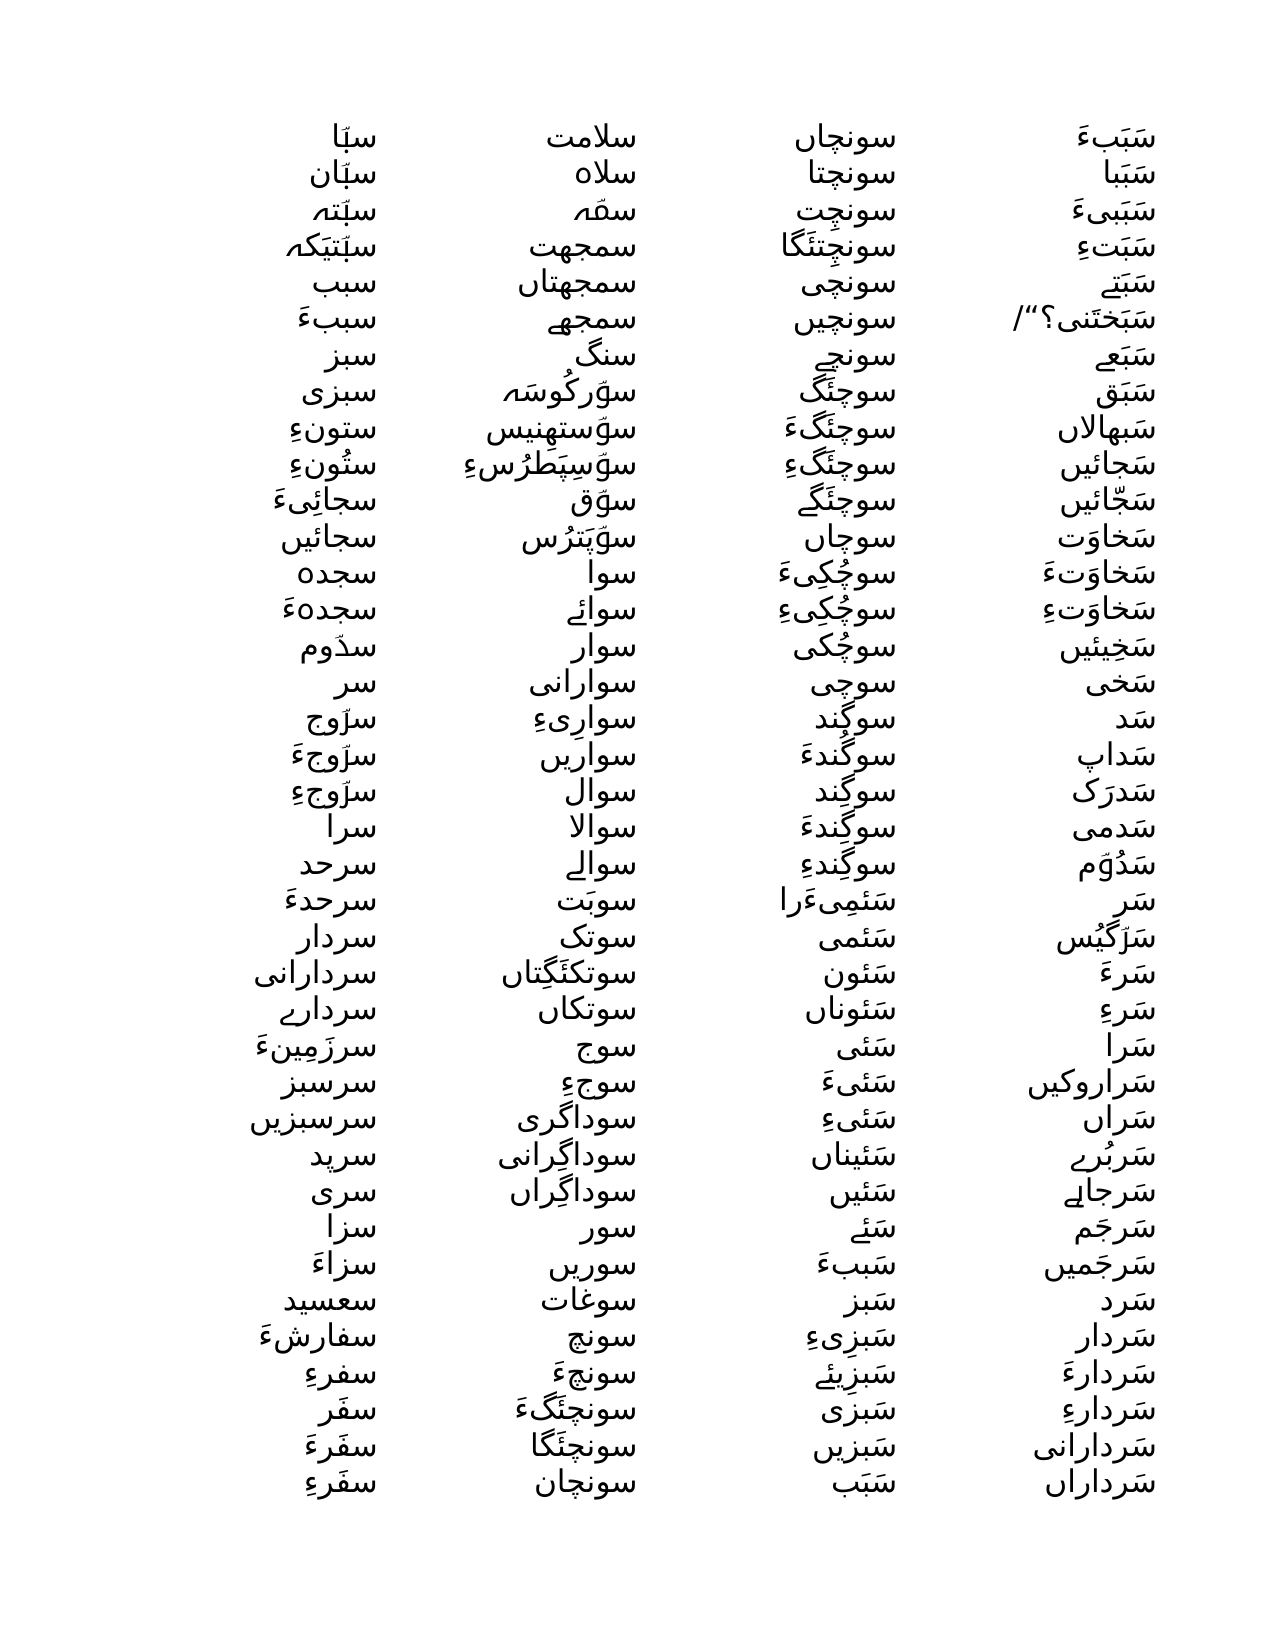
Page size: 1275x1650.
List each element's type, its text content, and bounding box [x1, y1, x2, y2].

text سَرجَمیں [897, 1245, 1157, 1281]
text سوچئَگءَ [637, 409, 897, 445]
text سونچ [378, 1318, 637, 1354]
text سونچاں [637, 118, 897, 154]
text سونچتا [637, 154, 897, 191]
text سوؔرکُوسَہ [378, 373, 637, 409]
text سرحد [118, 845, 378, 882]
text سوغات [378, 1281, 637, 1318]
text سمجھے [378, 300, 637, 336]
text سَربُرے [897, 1136, 1157, 1172]
text سوالا [378, 809, 637, 845]
text سَرجَم [897, 1209, 1157, 1245]
text سَئیں [637, 1172, 897, 1209]
text سَرداراں [897, 1463, 1157, 1499]
text سری [118, 1172, 378, 1209]
text سببءَ [118, 300, 378, 336]
text سوچی [637, 663, 897, 700]
text سوچُکِیءَ [637, 554, 897, 591]
text سوتکاں [378, 991, 637, 1027]
text سبزی [118, 373, 378, 409]
text سَبَعے [897, 336, 1157, 373]
text سوچُکِیءِ [637, 591, 897, 627]
text سَئمی [637, 918, 897, 954]
text سوائے [378, 591, 637, 627]
text سوبَت [378, 882, 637, 918]
text سفَرءَ [118, 1427, 378, 1463]
text سزاءَ [118, 1245, 378, 1281]
text سونچئَگءَ [378, 1391, 637, 1427]
text سوگُندءَ [637, 736, 897, 772]
text سرسبز [118, 1063, 378, 1100]
text سونچی [637, 263, 897, 300]
text سجدہ [118, 554, 378, 591]
text سدؔوم [118, 627, 378, 663]
text سفَر [118, 1391, 378, 1427]
text سَرا [897, 1027, 1157, 1063]
text سرؔوجءِ [118, 772, 378, 809]
text سَد [897, 700, 1157, 736]
text سَر [897, 882, 1157, 918]
text سَرد [897, 1281, 1157, 1318]
text سوار [378, 627, 637, 663]
text سرزَمِینءَ [118, 1027, 378, 1063]
text سمؔہ [378, 191, 637, 227]
text سونچے [637, 336, 897, 373]
text سَرءِ [897, 991, 1157, 1027]
text سَببءَ [637, 1245, 897, 1281]
text سر [118, 663, 378, 700]
text سفرءِ [118, 1354, 378, 1391]
text سَئیءِ [637, 1100, 897, 1136]
text سوگِندءِ [637, 845, 897, 882]
text سونچءَ [378, 1354, 637, 1391]
text سفارشءَ [118, 1318, 378, 1354]
text سوؔق [378, 482, 637, 518]
text سَئی [637, 1027, 897, 1063]
text سرسبزیں [118, 1100, 378, 1136]
text سردارے [118, 991, 378, 1027]
text سبؔان [118, 154, 378, 191]
text سَخاوَت [897, 518, 1157, 554]
text سَبَق [897, 373, 1157, 409]
text سجدہءَ [118, 591, 378, 627]
text سَبَتءِ [897, 227, 1157, 263]
text سَئمِیءَ​را [637, 882, 897, 918]
text سوارِیءِ [378, 700, 637, 736]
text سرؔوجءَ [118, 736, 378, 772]
text سَخاوَتءِ [897, 591, 1157, 627]
text سلامت [378, 118, 637, 154]
text سَرؔگیُس [897, 918, 1157, 954]
text سوچاں [637, 518, 897, 554]
text سونچِتئَگا [637, 227, 897, 263]
text سَبَتے [897, 263, 1157, 300]
text سوج [378, 1027, 637, 1063]
text سَئیناں [637, 1136, 897, 1172]
text سبؔا [118, 118, 378, 154]
text سوگند [637, 700, 897, 736]
text سَجائیں [897, 445, 1157, 482]
text سوداگری [378, 1100, 637, 1136]
text سَدرَک [897, 772, 1157, 809]
text سَئوناں [637, 991, 897, 1027]
text سرپد [118, 1136, 378, 1172]
text سونچیں [637, 300, 897, 336]
text سوگِندءَ [637, 809, 897, 845]
text سَداپ [897, 736, 1157, 772]
text سجائِیءَ [118, 482, 378, 518]
text ستونءِ [118, 409, 378, 445]
text سمجھت [378, 227, 637, 263]
text سَبزیں [637, 1427, 897, 1463]
text سلاہ [378, 154, 637, 191]
text سَبَبیءَ [897, 191, 1157, 227]
text سَرجاہے [897, 1172, 1157, 1209]
text سوچئَگءِ [637, 445, 897, 482]
text سوتک [378, 918, 637, 954]
text سبؔتہ [118, 191, 378, 227]
text سَخِیئیں [897, 627, 1157, 663]
text سوؔپَترُس [378, 518, 637, 554]
text سونچِت [637, 191, 897, 227]
text سبب [118, 263, 378, 300]
text سوؔسِپَطرُسءِ [378, 445, 637, 482]
text سَردارانی [897, 1427, 1157, 1463]
text سَئون [637, 954, 897, 991]
text سرا [118, 809, 378, 845]
text سَردار [897, 1318, 1157, 1354]
text سونچئَگا [378, 1427, 637, 1463]
text سوالے [378, 845, 637, 882]
text سَراں [897, 1100, 1157, 1136]
text سرؔوج [118, 700, 378, 736]
text سَردارءِ [897, 1391, 1157, 1427]
text سوجءِ [378, 1063, 637, 1100]
text سَئیءَ [637, 1063, 897, 1100]
text سواریں [378, 736, 637, 772]
text سَبزی [637, 1391, 897, 1427]
text سزا [118, 1209, 378, 1245]
text سرحدءَ [118, 882, 378, 918]
text سَجّائیں [897, 482, 1157, 518]
text سَخاوَتءَ [897, 554, 1157, 591]
text سبؔتیَکہ [118, 227, 378, 263]
text سفَرءِ [118, 1463, 378, 1499]
text سَبَبا [897, 154, 1157, 191]
text سَبز [637, 1281, 897, 1318]
text سمجھتاں [378, 263, 637, 300]
text سبز [118, 336, 378, 373]
text سَردارءَ [897, 1354, 1157, 1391]
text سوریں [378, 1245, 637, 1281]
text سوچُکی [637, 627, 897, 663]
text سعسید [118, 1281, 378, 1318]
text سوال [378, 772, 637, 809]
text سَئے [637, 1209, 897, 1245]
text سَدمی [897, 809, 1157, 845]
text سَبَختَنی؟“/ [897, 300, 1157, 336]
text سَبزِیءِ [637, 1318, 897, 1354]
text سوؔستھِنیس [378, 409, 637, 445]
text سَبزِیئے [637, 1354, 897, 1391]
text ستُونءِ [118, 445, 378, 482]
text سوارانی [378, 663, 637, 700]
text سَبھالاں [897, 409, 1157, 445]
text سوداگِرانی [378, 1136, 637, 1172]
text سونچان [378, 1463, 637, 1499]
text سردار [118, 918, 378, 954]
text سوچئَگ [637, 373, 897, 409]
text سوا [378, 554, 637, 591]
text سَرءَ [897, 954, 1157, 991]
text سردارانی [118, 954, 378, 991]
text سَراروکیں [897, 1063, 1157, 1100]
text سَدُوؔم [897, 845, 1157, 882]
text سَبَبءَ [897, 118, 1157, 154]
text سنگ [378, 336, 637, 373]
text سور [378, 1209, 637, 1245]
text سوچئَگے [637, 482, 897, 518]
text سوداگِراں [378, 1172, 637, 1209]
text سَبَب [637, 1463, 897, 1499]
text سوتکئَگِتاں [378, 954, 637, 991]
text سَخی [897, 663, 1157, 700]
text سوگِند [637, 772, 897, 809]
text سجائیں [118, 518, 378, 554]
